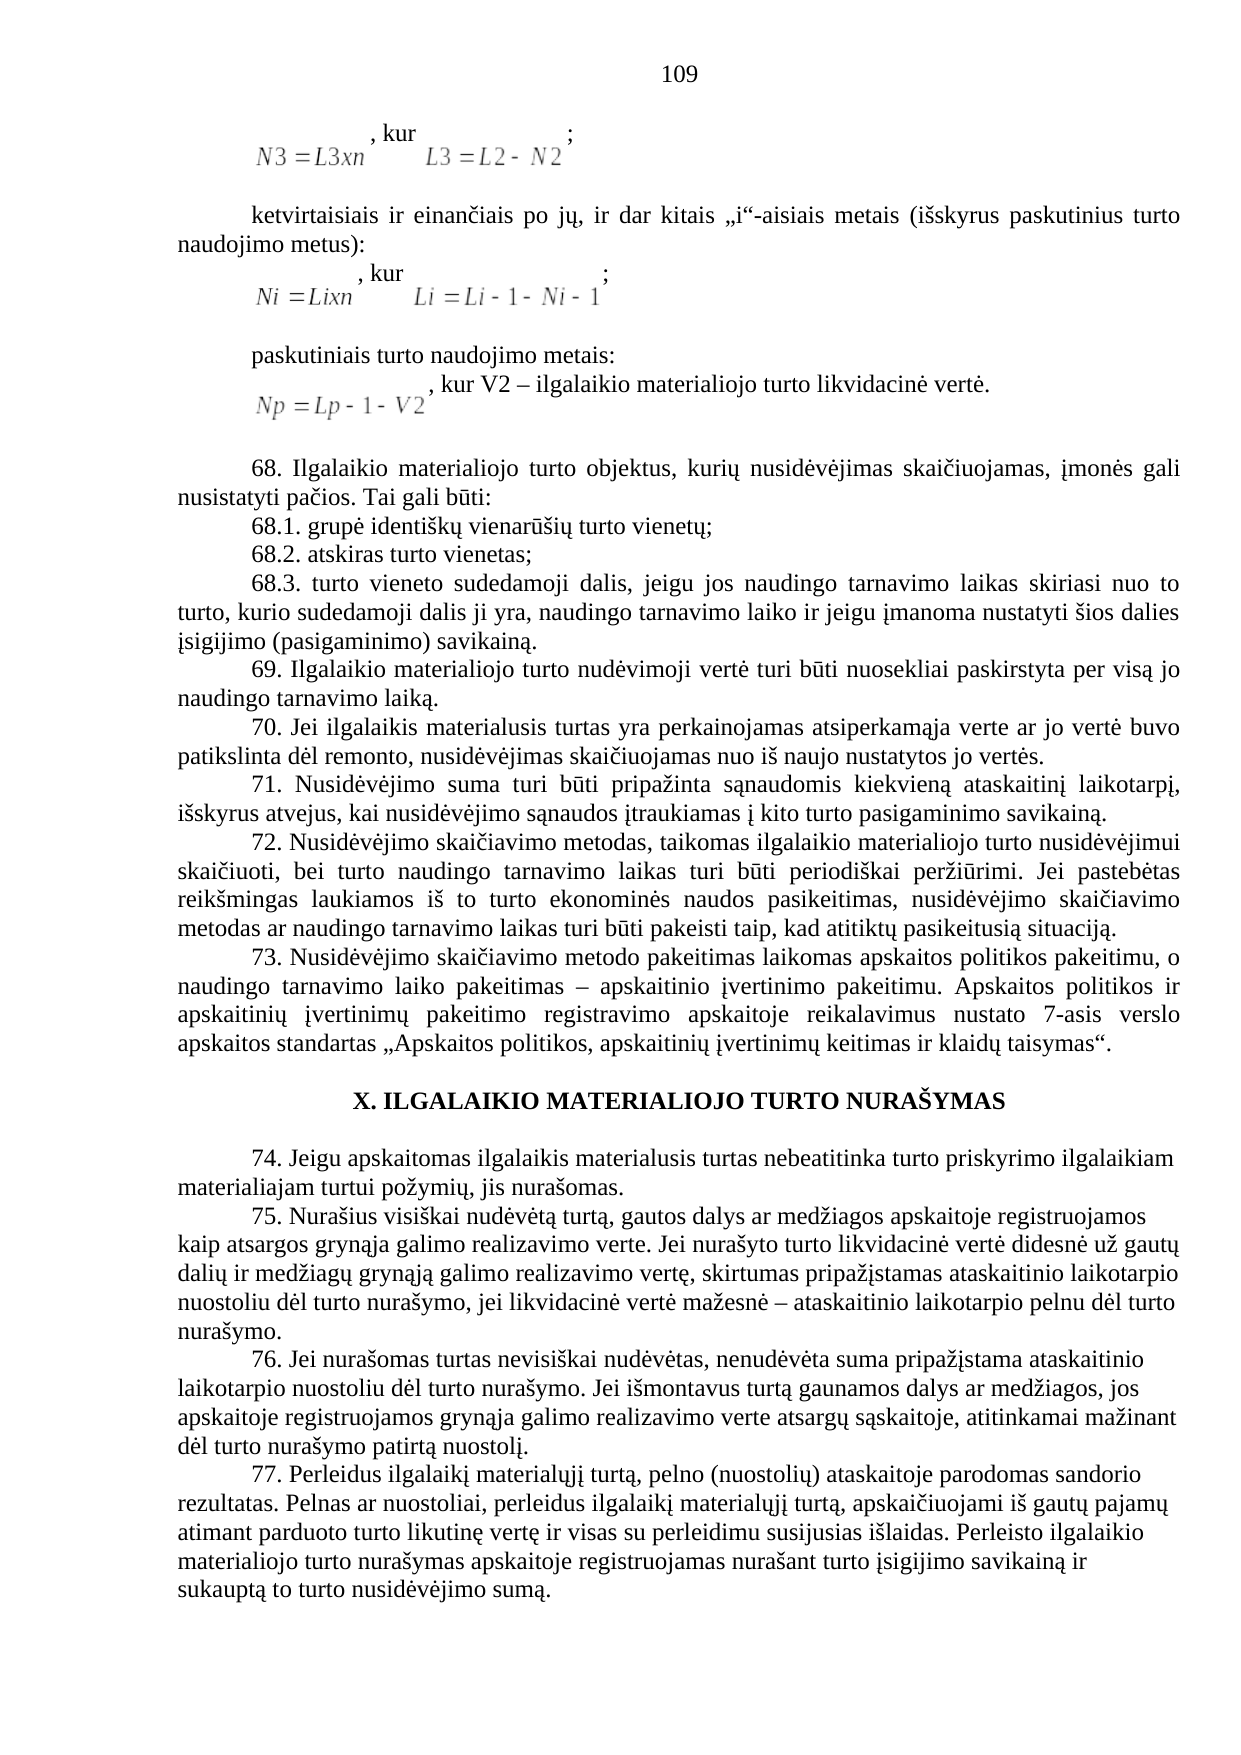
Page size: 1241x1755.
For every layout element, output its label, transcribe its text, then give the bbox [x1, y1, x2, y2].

text , kur V2 – ilgalaikio materialiojo turto likvidacinė vertė. [177, 369, 1181, 424]
text 68.2. atskiras turto vienetas; [177, 539, 1181, 568]
text 77. Perleidus ilgalaikį materialųjį turtą, pelno (nuostolių) ataskaitoje parodomas sandorio rezultatas. Pelnas ar nuostoliai, perleidus ilgalaikį materialųjį turtą, apskaičiuojami iš gautų pajamų atimant parduoto turto likutinę vertę ir visas su perleidimu susijusias išlaidas. Perleisto ilgalaikio materialiojo turto nurašymas apskaitoje registruojamas nurašant turto įsigijimo savikainą ir sukauptą to turto nusidėvėjimo sumą. [177, 1459, 1181, 1603]
text 68.1. grupė identiškų vienarūšių turto vienetų; [177, 511, 1181, 539]
text , kur ; [177, 118, 1181, 172]
text 72. Nusidėvėjimo skaičiavimo metodas, taikomas ilgalaikio materialiojo turto nusidėvėjimui skaičiuoti, bei turto naudingo tarnavimo laikas turi būti periodiškai peržiūrimi. Jei pastebėtas reikšmingas laukiamos iš to turto ekonominės naudos pasikeitimas, nusidėvėjimo skaičiavimo metodas ar naudingo tarnavimo laikas turi būti pakeisti taip, kad atitiktų pasikeitusią situaciją. [177, 827, 1181, 942]
text 70. Jei ilgalaikis materialusis turtas yra perkainojamas atsiperkamąja verte ar jo vertė buvo patikslinta dėl remonto, nusidėvėjimas skaičiuojamas nuo iš naujo nustatytos jo vertės. [177, 712, 1181, 769]
text , kur ; [177, 258, 1181, 311]
text ketvirtaisiais ir einančiais po jų, ir dar kitais „i“-aisiais metais (išskyrus paskutinius turto naudojimo metus): [177, 200, 1181, 258]
text 68. Ilgalaikio materialiojo turto objektus, kurių nusidėvėjimas skaičiuojamas, įmonės gali nusistatyti pačios. Tai gali būti: [177, 453, 1181, 511]
text 75. Nurašius visiškai nudėvėtą turtą, gautos dalys ar medžiagos apskaitoje registruojamos kaip atsargos grynąja galimo realizavimo verte. Jei nurašyto turto likvidacinė vertė didesnė už gautų dalių ir medžiagų grynąją galimo realizavimo vertę, skirtumas pripažįstamas ataskaitinio laikotarpio nuostoliu dėl turto nurašymo, jei likvidacinė vertė mažesnė – ataskaitinio laikotarpio pelnu dėl turto nurašymo. [177, 1201, 1181, 1344]
text X. ILGALAIKIO MATERIALIOJO TURTO NURAŠYMAS [177, 1086, 1181, 1114]
text 73. Nusidėvėjimo skaičiavimo metodo pakeitimas laikomas apskaitos politikos pakeitimu, o naudingo tarnavimo laiko pakeitimas – apskaitinio įvertinimo pakeitimu. Apskaitos politikos ir apskaitinių įvertinimų pakeitimo registravimo apskaitoje reikalavimus nustato 7-asis verslo apskaitos standartas „Apskaitos politikos, apskaitinių įvertinimų keitimas ir klaidų taisymas“. [177, 942, 1181, 1057]
text 74. Jeigu apskaitomas ilgalaikis materialusis turtas nebeatitinka turto priskyrimo ilgalaikiam materialiajam turtui požymių, jis nurašomas. [177, 1143, 1181, 1201]
text 69. Ilgalaikio materialiojo turto nudėvimoji vertė turi būti nuosekliai paskirstyta per visą jo naudingo tarnavimo laiką. [177, 654, 1181, 712]
text 71. Nusidėvėjimo suma turi būti pripažinta sąnaudomis kiekvieną ataskaitinį laikotarpį, išskyrus atvejus, kai nusidėvėjimo sąnaudos įtraukiamas į kito turto pasigaminimo savikainą. [177, 769, 1181, 827]
text paskutiniais turto naudojimo metais: [177, 340, 1181, 369]
text 76. Jei nurašomas turtas nevisiškai nudėvėtas, nenudėvėta suma pripažįstama ataskaitinio laikotarpio nuostoliu dėl turto nurašymo. Jei išmontavus turtą gaunamos dalys ar medžiagos, jos apskaitoje registruojamos grynąja galimo realizavimo verte atsargų sąskaitoje, atitinkamai mažinant dėl turto nurašymo patirtą nuostolį. [177, 1344, 1181, 1459]
text 68.3. turto vieneto sudedamoji dalis, jeigu jos naudingo tarnavimo laikas skiriasi nuo to turto, kurio sudedamoji dalis ji yra, naudingo tarnavimo laiko ir jeigu įmanoma nustatyti šios dalies įsigijimo (pasigaminimo) savikainą. [177, 568, 1181, 654]
